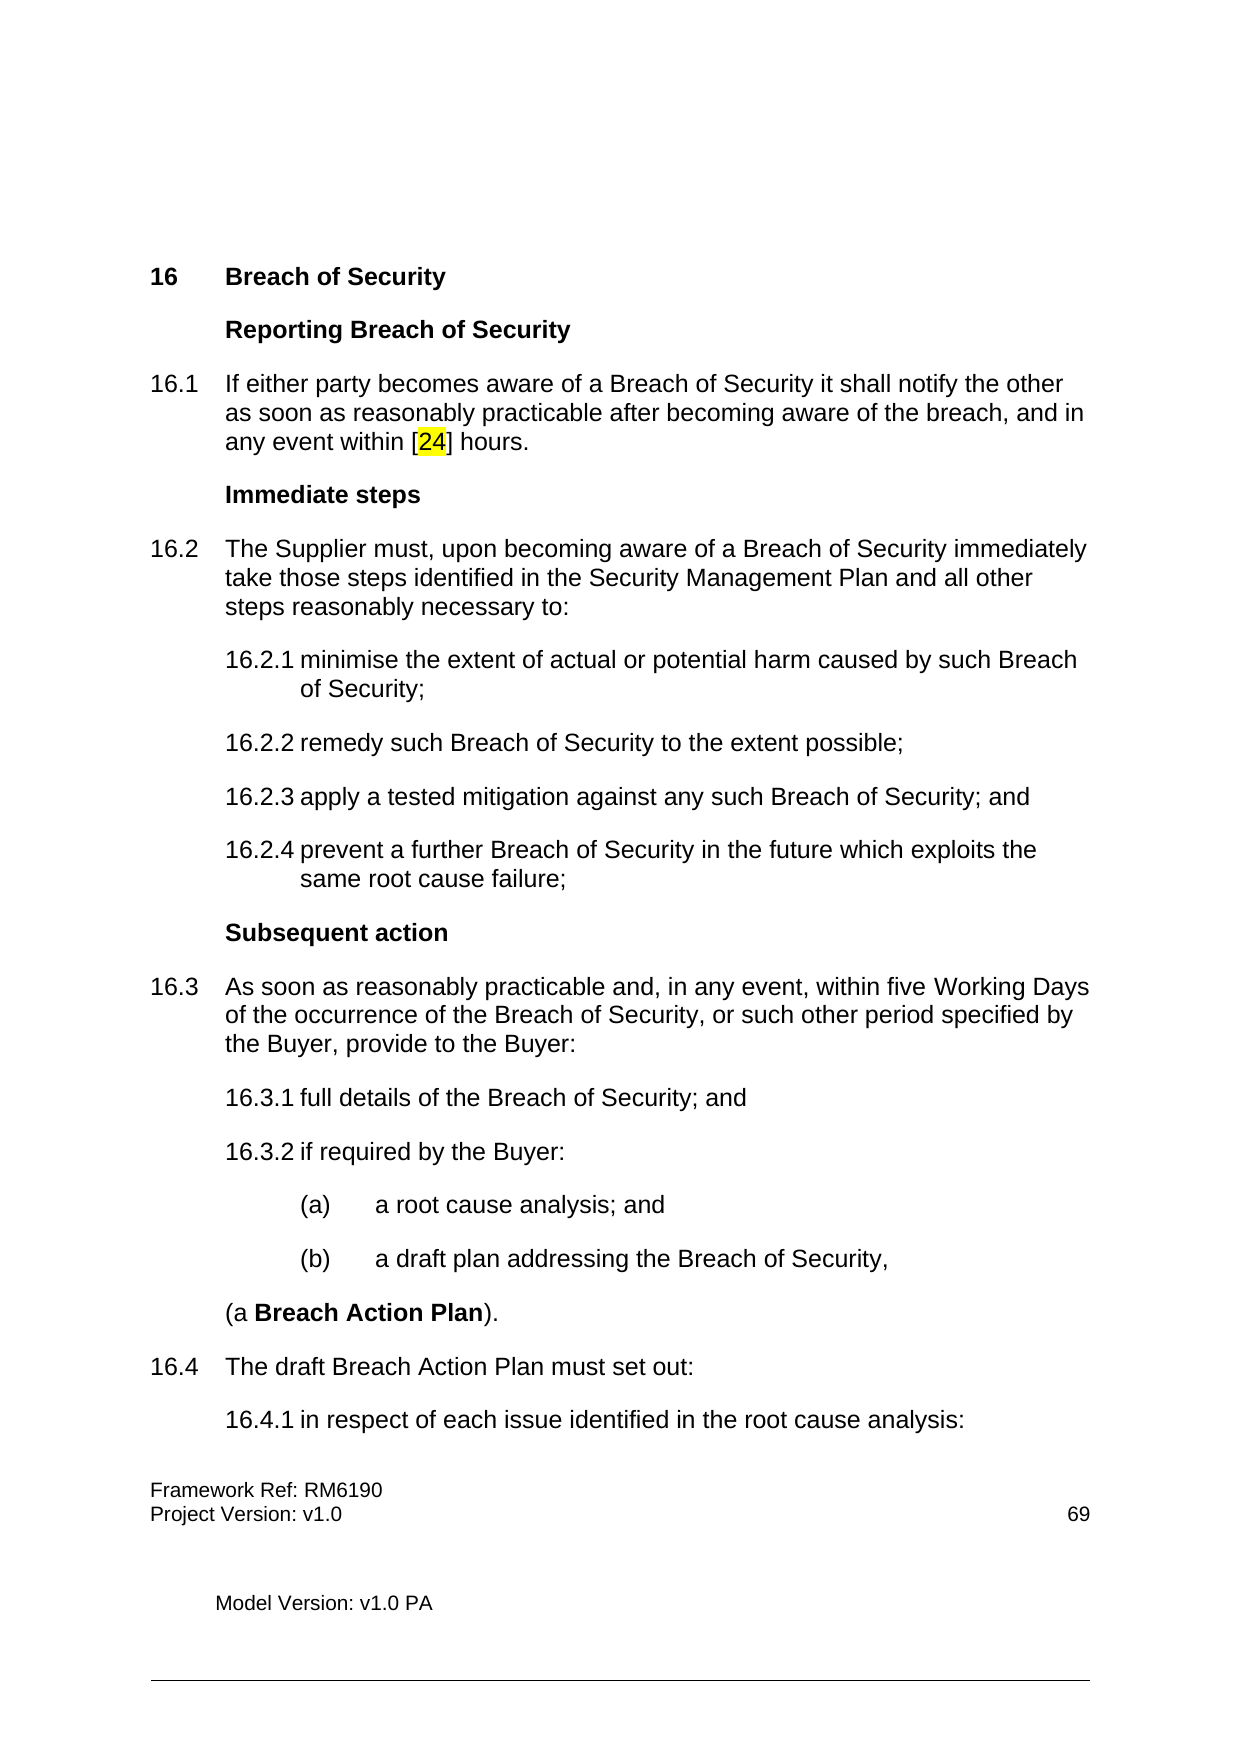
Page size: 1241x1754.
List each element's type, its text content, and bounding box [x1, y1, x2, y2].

list As soon as reasonably practicable and, in any event, within five Working Days of the occurrence of the Breach of Security, or such other period specified by the Buyer, provide to the Buyer: [150, 972, 1090, 1058]
list full details of the Breach of Security; and [225, 1083, 1090, 1112]
text Reporting Breach of Security [225, 316, 1090, 344]
list minimise the extent of actual or potential harm caused by such Breach of Security; [225, 646, 1090, 703]
list remedy such Breach of Security to the extent possible; [225, 728, 1090, 757]
list in respect of each issue identified in the root cause analysis: [225, 1406, 1090, 1434]
list The draft Breach Action Plan must set out: [150, 1352, 1090, 1381]
list a root cause analysis; and [300, 1191, 1090, 1219]
list apply a tested mitigation against any such Breach of Security; and [225, 782, 1090, 811]
list The Supplier must, upon becoming aware of a Breach of Security immediately take those steps identified in the Security Management Plan and all other steps reasonably necessary to: [150, 534, 1090, 621]
text Subsequent action [225, 918, 1090, 947]
text Immediate steps [225, 481, 1090, 509]
list Breach of Security [150, 262, 1090, 291]
text (a Breach Action Plan). [225, 1298, 1090, 1327]
list prevent a further Breach of Security in the future which exploits the same root cause failure; [225, 836, 1090, 893]
list If either party becomes aware of a Breach of Security it shall notify the other as soon as reasonably practicable after becoming aware of the breach, and in any event within [24] hours. [150, 369, 1090, 456]
list if required by the Buyer: [225, 1137, 1090, 1166]
list a draft plan addressing the Breach of Security, [300, 1244, 1090, 1273]
